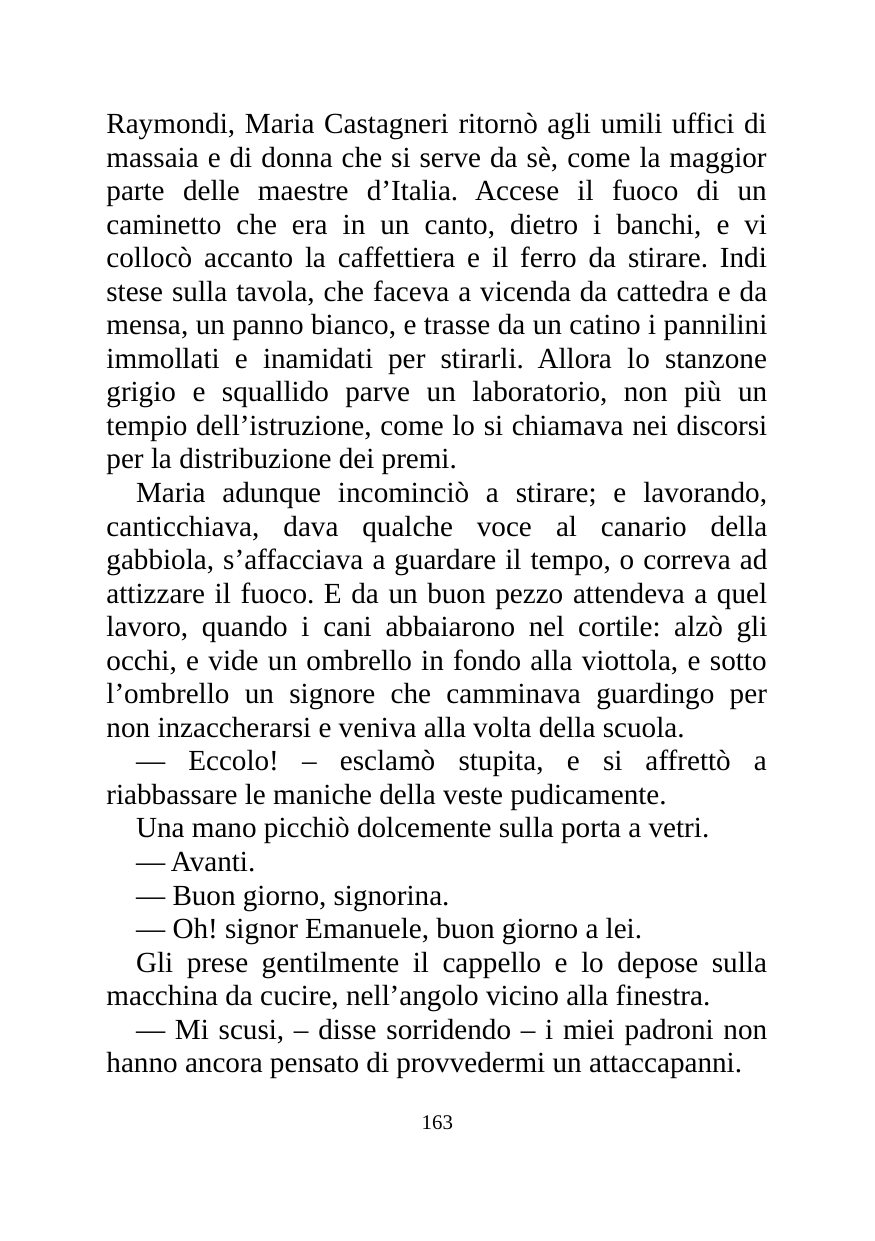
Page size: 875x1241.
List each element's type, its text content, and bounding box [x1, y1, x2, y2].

text — Mi scusi, – disse sorridendo – i miei padroni non hanno ancora pensato di provvedermi un attaccapanni. [106, 1012, 768, 1079]
text — Buon giorno, signorina. [106, 878, 768, 911]
text Maria adunque incominciò a stirare; e lavorando, canticchiava, dava qualche voce al canario della gabbiola, s’affacciava a guardare il tempo, o correva ad attizzare il fuoco. E da un buon pezzo attendeva a quel lavoro, quando i cani abbaiarono nel cortile: alzò gli occhi, e vide un ombrello in fondo alla viottola, e sotto l’ombrello un signore che camminava guardingo per non inzaccherarsi e veniva alla volta della scuola. [106, 475, 768, 743]
text Gli prese gentilmente il cappello e lo depose sulla macchina da cucire, nell’angolo vicino alla finestra. [106, 945, 768, 1012]
text — Eccolo! – esclamò stupita, e si affrettò a riabbassare le maniche della veste pudicamente. [106, 743, 768, 811]
text Una mano picchiò dolcemente sulla porta a vetri. [106, 811, 768, 844]
text — Avanti. [106, 844, 768, 878]
text Raymondi, Maria Castagneri ritornò agli umili uffici di massaia e di donna che si serve da sè, come la maggior parte delle maestre d’Italia. Accese il fuoco di un caminetto che era in un canto, dietro i banchi, e vi collocò accanto la caffettiera e il ferro da stirare. Indi stese sulla tavola, che faceva a vicenda da cattedra e da mensa, un panno bianco, e trasse da un catino i pannilini immollati e inamidati per stirarli. Allora lo stanzone grigio e squallido parve un laboratorio, non più un tempio dell’istruzione, come lo si chiamava nei discorsi per la distribuzione dei premi. [106, 106, 768, 475]
text — Oh! signor Emanuele, buon giorno a lei. [106, 911, 768, 945]
